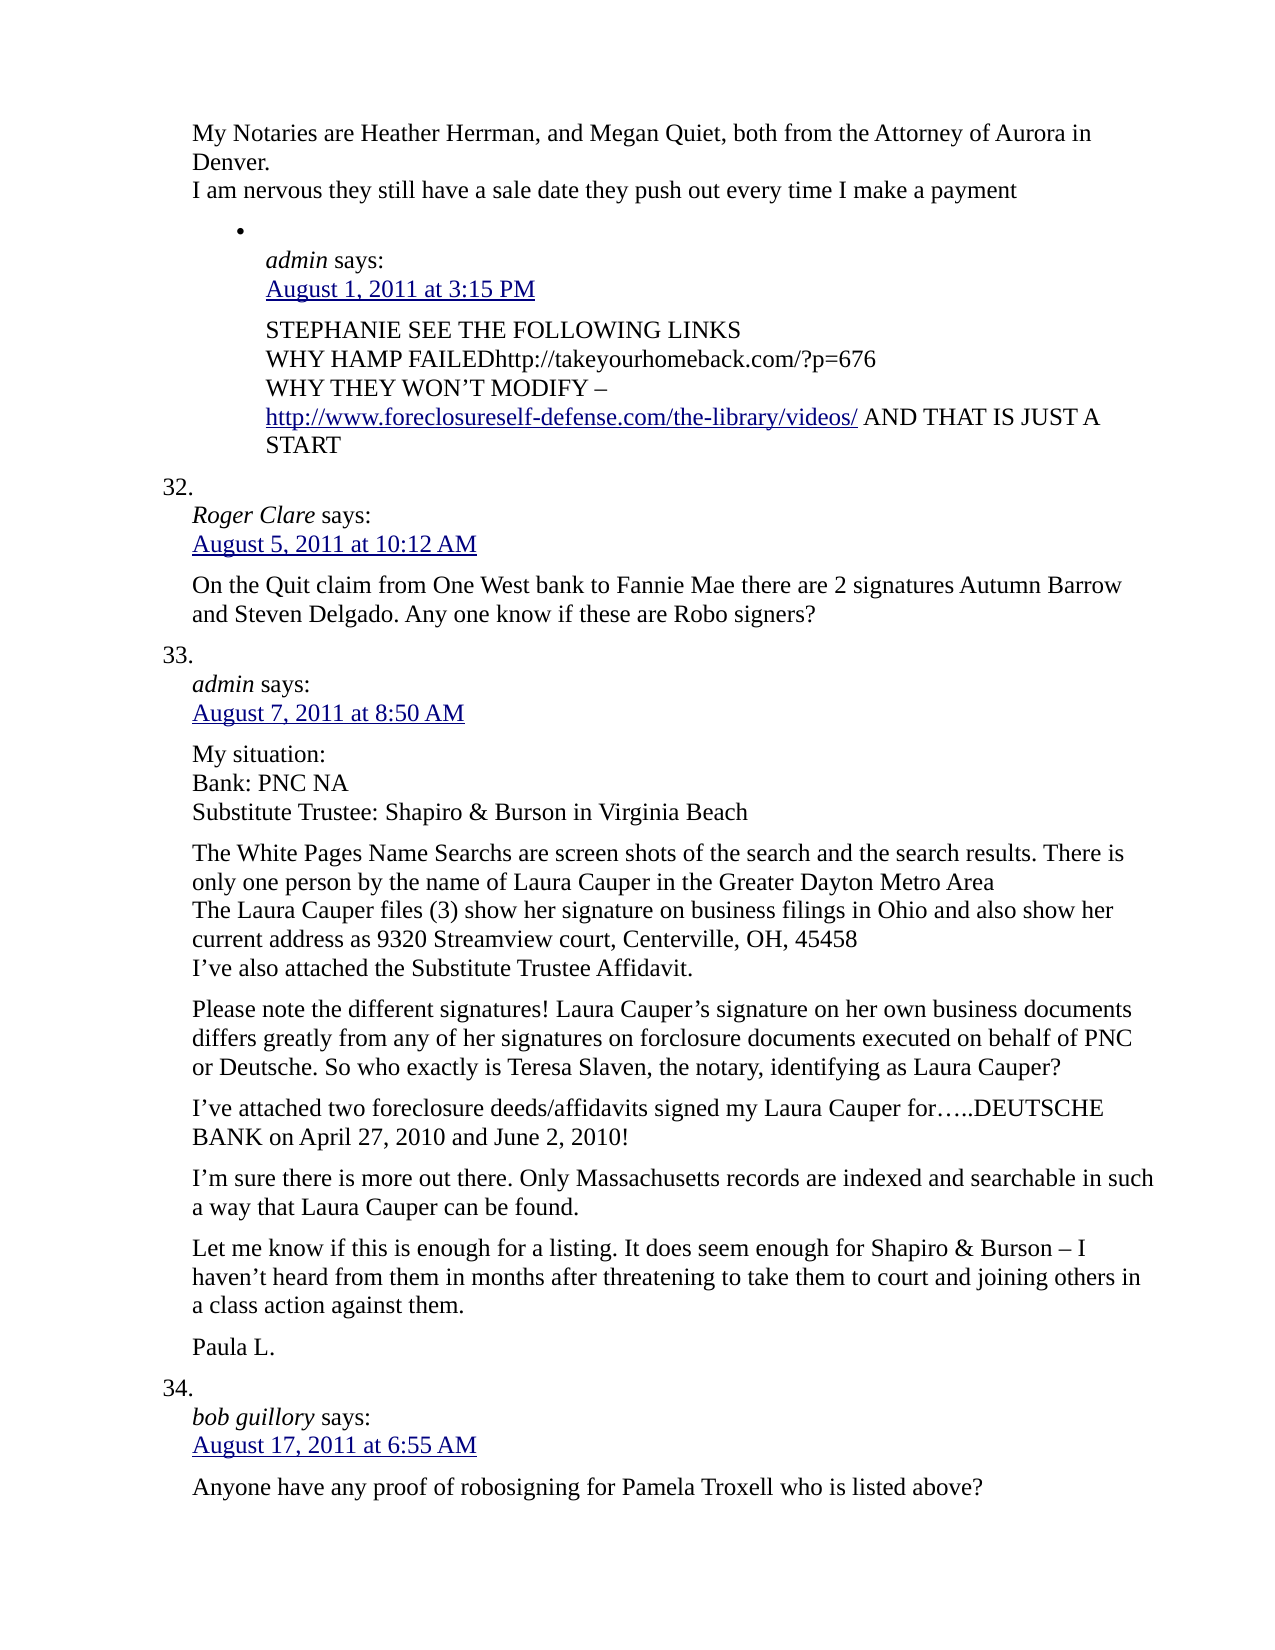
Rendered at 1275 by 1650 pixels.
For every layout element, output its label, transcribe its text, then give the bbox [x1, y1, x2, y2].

list On the Quit claim from One West bank to Fannie Mae there are 2 signatures Autumn Barrow and Steven Delgado. Any one know if these are Robo signers? [162, 571, 1157, 628]
list Anyone have any proof of robosigning for Pamela Troxell who is listed above? [162, 1472, 1157, 1501]
list My Notaries are Heather Herrman, and Megan Quiet, both from the Attorney of Aurora in Denver. I am nervous they still have a sale date they push out every time I make a payment [162, 118, 1157, 204]
list bob guillory says: [162, 1402, 1157, 1431]
list August 17, 2011 at 6:55 AM [162, 1431, 1157, 1459]
list admin says: [162, 669, 1157, 698]
list I’m sure there is more out there. Only Massachusetts records are indexed and searchable in such a way that Laura Cauper can be found. [162, 1163, 1157, 1221]
list STEPHANIE SEE THE FOLLOWING LINKS WHY HAMP FAILEDhttp://takeyourhomeback.com/?p=676 WHY THEY WON’T MODIFY – http://www.foreclosureself-defense.com/the-library/videos/ AND THAT IS JUST A START [236, 316, 1157, 459]
list August 1, 2011 at 3:15 PM [236, 274, 1157, 303]
list August 5, 2011 at 10:12 AM [162, 529, 1157, 558]
list Roger Clare says: [162, 501, 1157, 529]
list The White Pages Name Searchs are screen shots of the search and the search results. There is only one person by the name of Laura Cauper in the Greater Dayton Metro Area The Laura Cauper files (3) show her signature on business filings in Ohio and also show her current address as 9320 Streamview court, Centerville, OH, 45458 I’ve also attached the Substitute Trustee Affidavit. [162, 838, 1157, 982]
list My situation: Bank: PNC NA Substitute Trustee: Shapiro & Burson in Virginia Beach [162, 739, 1157, 826]
list August 7, 2011 at 8:50 AM [162, 698, 1157, 727]
list Paula L. [162, 1332, 1157, 1361]
list admin says: [236, 246, 1157, 274]
list Please note the different signatures! Laura Cauper’s signature on her own business documents differs greatly from any of her signatures on forclosure documents executed on behalf of PNC or Deutsche. So who exactly is Teresa Slaven, the notary, identifying as Laura Cauper? [162, 994, 1157, 1081]
list Let me know if this is enough for a listing. It does seem enough for Shapiro & Burson – I haven’t heard from them in months after threatening to take them to court and joining others in a class action against them. [162, 1233, 1157, 1319]
list I’ve attached two foreclosure deeds/affidavits signed my Laura Cauper for…..DEUTSCHE BANK on April 27, 2010 and June 2, 2010! [162, 1093, 1157, 1151]
